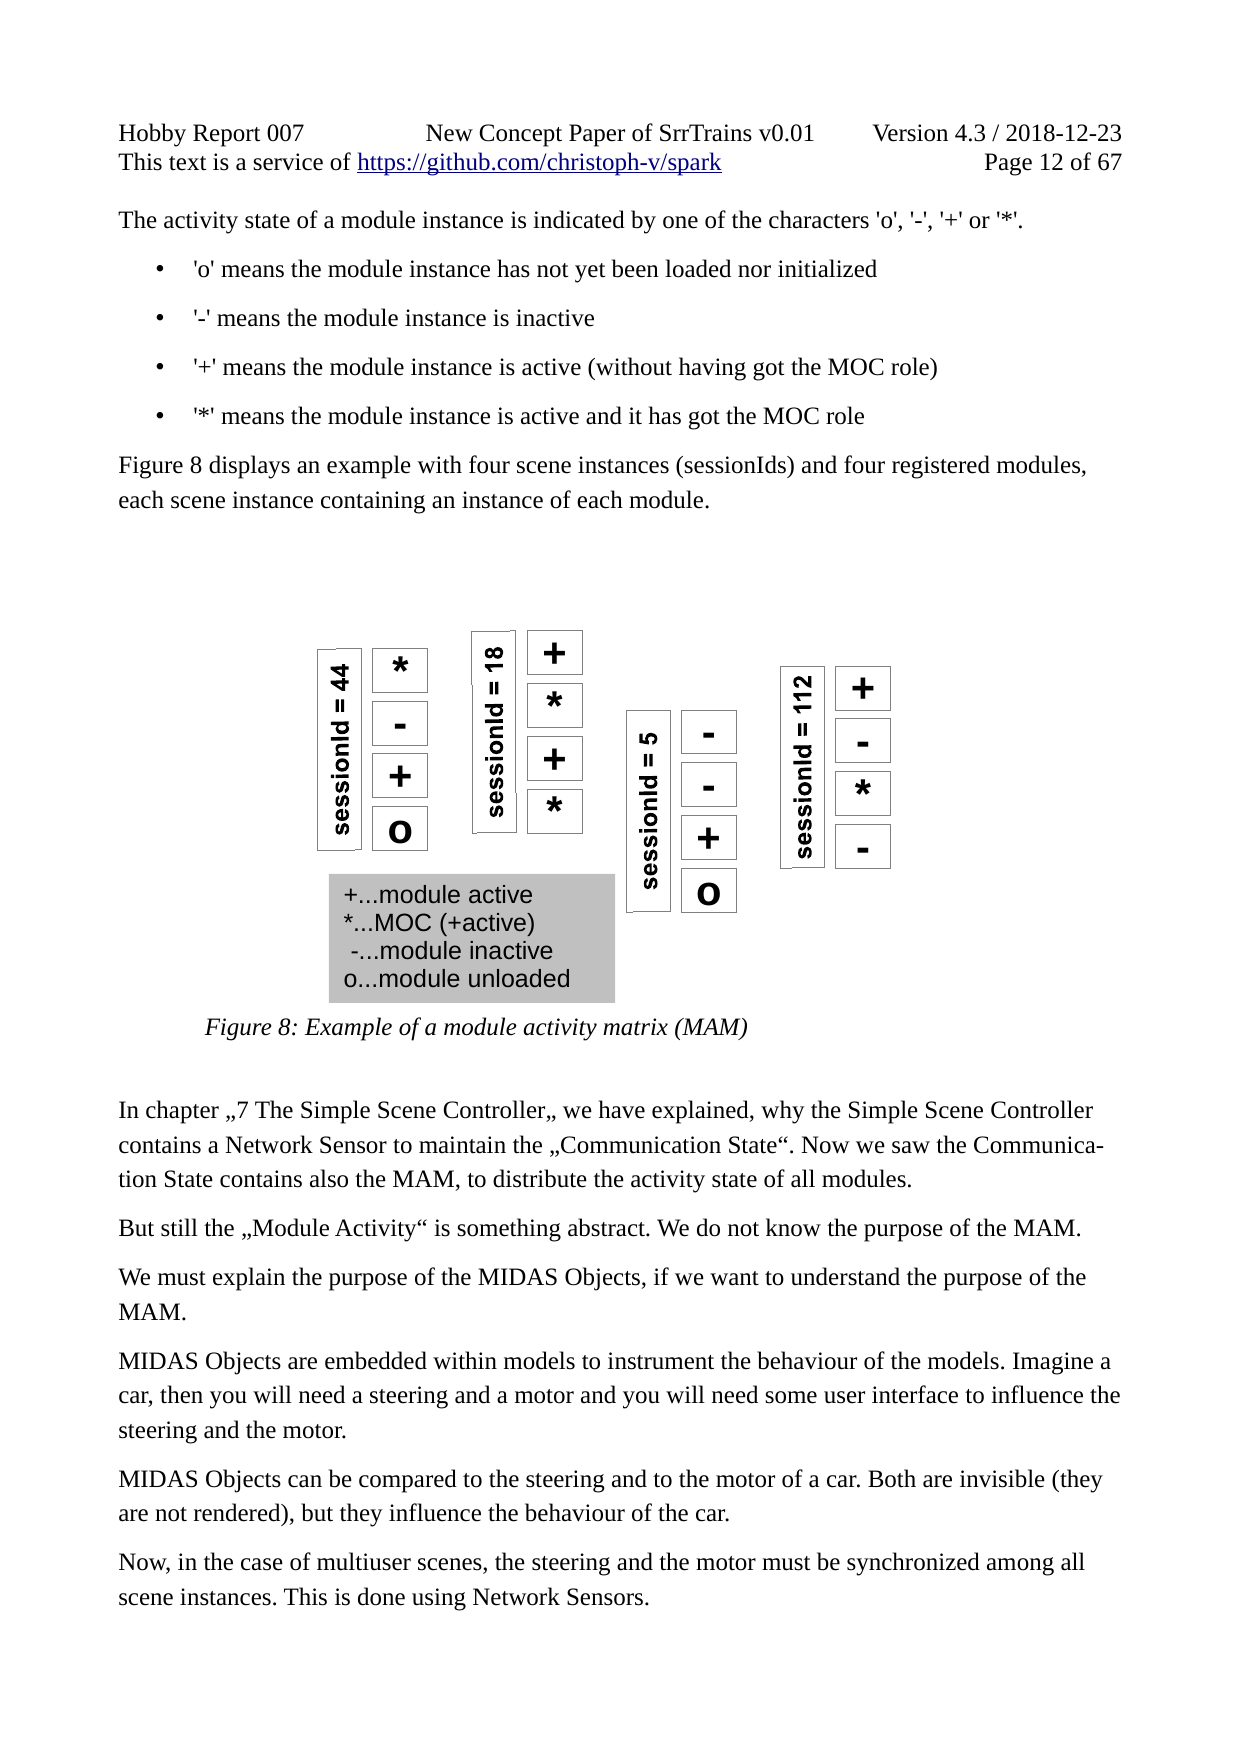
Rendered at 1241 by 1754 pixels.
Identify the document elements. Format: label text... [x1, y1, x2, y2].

text But still the „Module Activity“ is something abstract. We do not know the purpose of the MAM. [118, 1213, 1122, 1242]
list '*' means the module instance is active and it has got the MOC role [156, 401, 1122, 430]
list 'o' means the module instance has not yet been loaded nor initialized [156, 254, 1122, 283]
text The activity state of a module instance is indicated by one of the characters 'o', '-', '+' or '*'. [118, 205, 1122, 234]
text We must explain the purpose of the MIDAS Objects, if we want to understand the purpose of the MAM. [118, 1262, 1122, 1326]
text In chapter „7 The Simple Scene Controller„ we have explained, why the Simple Scene Controller contains a Network Sensor to maintain the „Communication State“. Now we saw the Commu­ni­ca­tion State contains also the MAM, to distribute the activity state of all modules. [118, 1095, 1122, 1193]
text MIDAS Objects can be compared to the steering and to the motor of a car. Both are invisible (they are not rendered), but they influence the behaviour of the car. [118, 1464, 1122, 1527]
list '-' means the module instance is inactive [156, 303, 1122, 332]
text Figure 8 displays an example with four scene instances (sessionIds) and four registered modules, each scene instance containing an instance of each module. [118, 450, 1122, 514]
text Now, in the case of multiuser scenes, the steering and the motor must be synchronized among all scene instances. This is done using Network Sensors. [118, 1547, 1122, 1611]
text Figure 8: Example of a module activity matrix (MAM) [204, 596, 1036, 1040]
text MIDAS Objects are embedded within models to instrument the behaviour of the models. Imagine a car, then you will need a steering and a motor and you will need some user interface to influence the steering and the motor. [118, 1346, 1122, 1443]
list '+' means the module instance is active (without having got the MOC role) [156, 352, 1122, 381]
